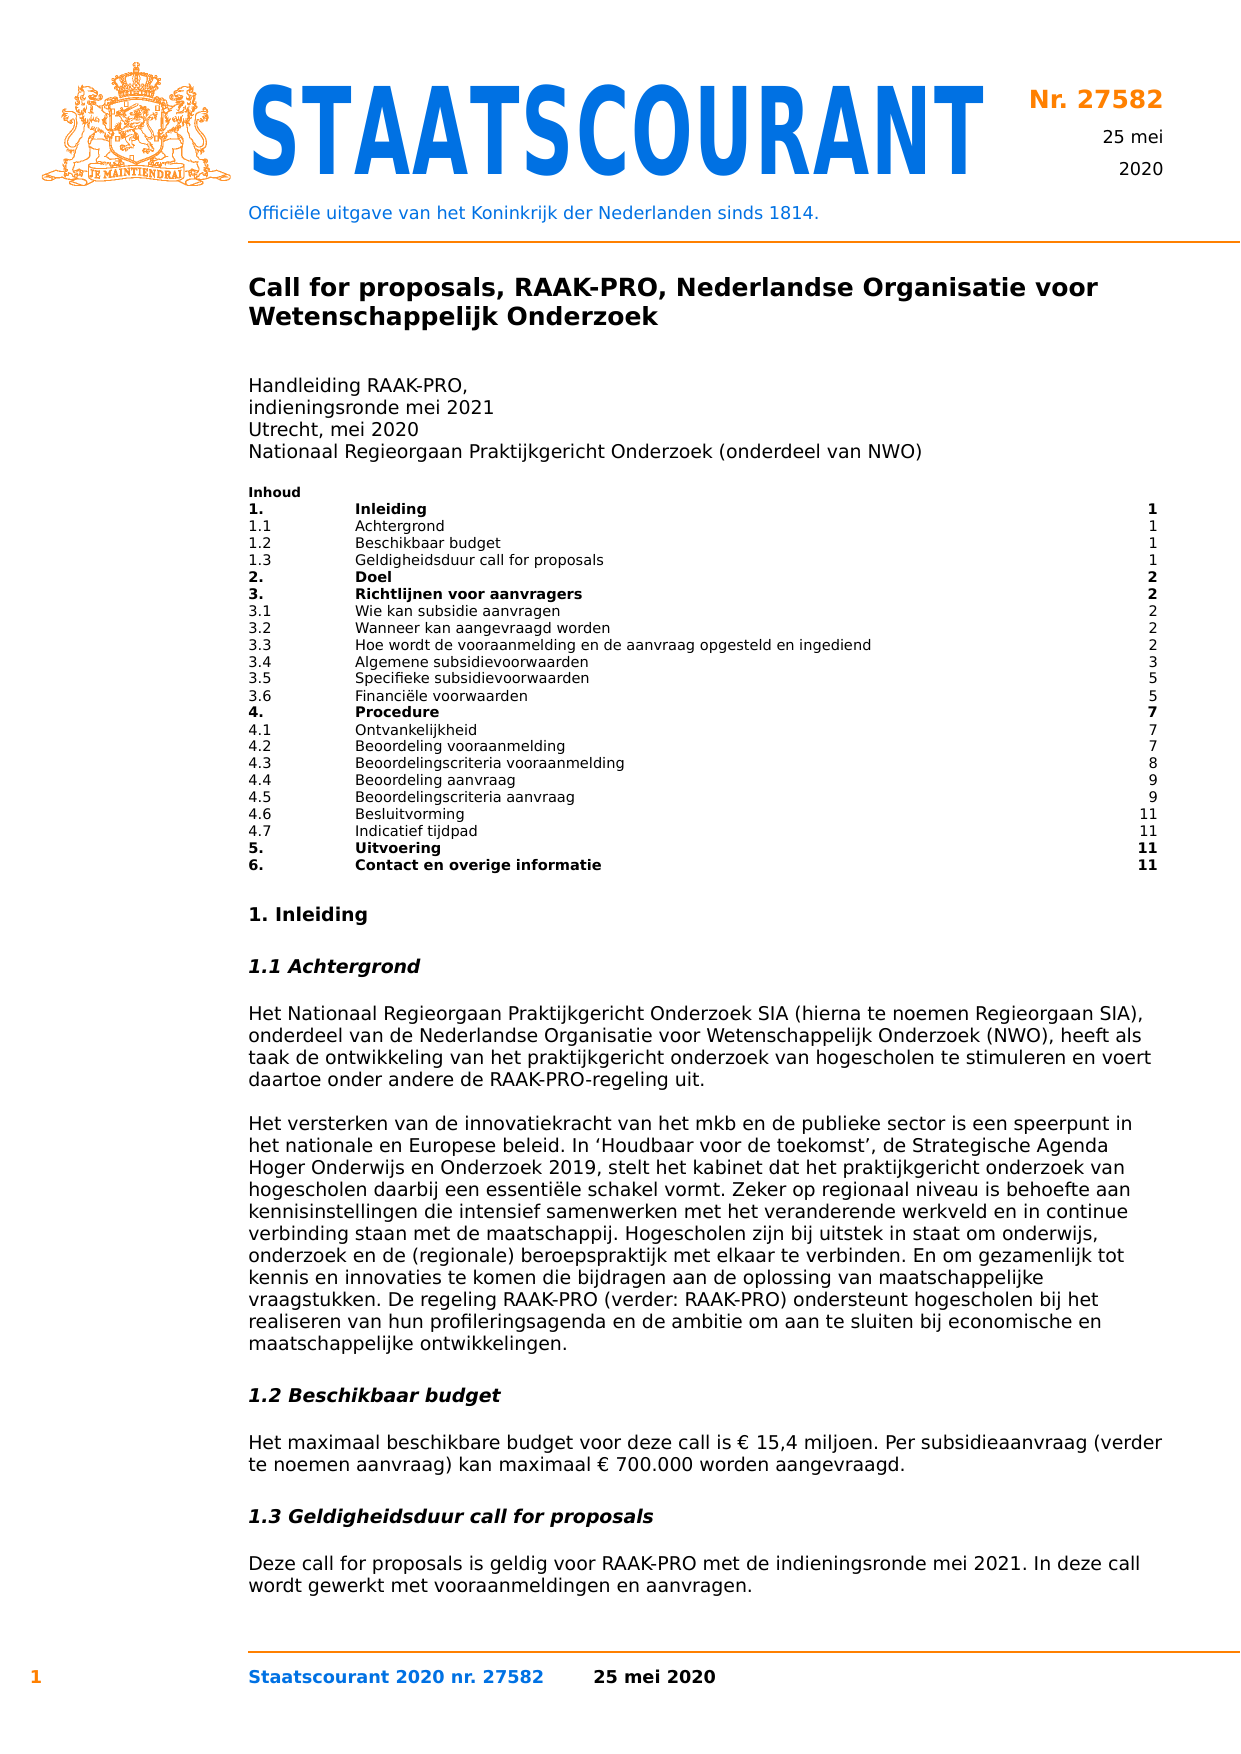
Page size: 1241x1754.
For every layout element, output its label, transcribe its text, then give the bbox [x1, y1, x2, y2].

table_cell 4.7 [248, 823, 349, 840]
table_cell 2 [1000, 620, 1163, 636]
table_cell 4.2 [248, 738, 349, 755]
table_cell 2 [1000, 603, 1163, 619]
text Het versterken van de innovatiekracht van het mkb en de publieke sector is een speerpunt in het nationale en Europese beleid. In ‘Houdbaar voor de toekomst’, de Strategische Agenda Hoger Onderwijs en Onderzoek 2019, stelt het kabinet dat het praktijkgericht onderzoek van hogescholen daarbij een essentiële schakel vormt. Zeker op regionaal niveau is behoefte aan kennisinstellingen die intensief samenwerken met het veranderende werkveld en in continue verbinding staan met de maatschappij. Hogescholen zijn bij uitstek in staat om onderwijs, onderzoek en de (regionale) beroepspraktijk met elkaar te verbinden. En om gezamenlijk tot kennis en innovaties te komen die bijdragen aan de oplossing van maatschappelijke vraagstukken. De regeling RAAK-PRO (verder: RAAK-PRO) ondersteunt hogescholen bij het realiseren van hun profileringsagenda en de ambitie om aan te sluiten bij economische en maatschappelijke ontwikkelingen. [248, 1113, 1163, 1355]
table_cell 1 [1000, 501, 1163, 518]
table_cell 11 [1000, 857, 1163, 874]
table_cell 3.6 [248, 688, 349, 704]
table_cell 2 [1000, 586, 1163, 602]
table_cell Inleiding [349, 501, 1000, 518]
table_cell 9 [1000, 789, 1163, 806]
table_cell 2020 [998, 153, 1240, 203]
text Utrecht, mei 2020 [248, 419, 1163, 441]
table_cell 1. [248, 501, 349, 518]
table_cell 11 [1000, 806, 1163, 823]
picture [41, 62, 231, 186]
table_cell Beoordelingscriteria aanvraag [349, 789, 1000, 806]
table_cell Indicatief tijdpad [349, 823, 1000, 840]
table_cell 4.3 [248, 755, 349, 772]
table_cell 5 [1000, 688, 1163, 704]
table_cell Procedure [349, 704, 1000, 721]
table_cell 7 [1000, 721, 1163, 738]
table_cell Contact en overige informatie [349, 857, 1000, 874]
table_cell 3.4 [248, 654, 349, 670]
table_cell Algemene subsidievoorwaarden [349, 654, 1000, 670]
text Het maximaal beschikbare budget voor deze call is € 15,4 miljoen. Per subsidieaanvraag (verder te noemen aanvraag) kan maximaal € 700.000 worden aangevraagd. [248, 1432, 1163, 1476]
table_cell Beoordeling aanvraag [349, 772, 1000, 789]
table_cell 1 [1000, 535, 1163, 552]
table_cell Specifieke subsidievoorwaarden [349, 670, 1000, 687]
table_cell 6. [248, 857, 349, 874]
table_cell 4.1 [248, 721, 349, 738]
table_cell 1.1 [248, 518, 349, 534]
text Deze call for proposals is geldig voor RAAK-PRO met de indieningsronde mei 2021. In deze call wordt gewerkt met vooraanmeldingen en aanvragen. [248, 1553, 1163, 1597]
table_cell Uitvoering [349, 840, 1000, 857]
subtitle 1. Inleiding [248, 904, 1163, 926]
table_cell 4. [248, 704, 349, 721]
subtitle Call for proposals, RAAK-PRO, Nederlandse Organisatie voor Wetenschappelijk Onderzoek [248, 273, 1163, 331]
table_cell 1.3 [248, 552, 349, 568]
table_cell Beoordeling vooraanmelding [349, 738, 1000, 755]
table_cell 3.5 [248, 670, 349, 687]
table_cell Achtergrond [349, 518, 1000, 534]
table_cell 25 mei [998, 121, 1240, 153]
table_cell Richtlijnen voor aanvragers [349, 586, 1000, 602]
table_cell 3. [248, 586, 349, 602]
table_cell 1.2 [248, 535, 349, 552]
table_header [25, 62, 248, 241]
table_cell Financiële voorwaarden [349, 688, 1000, 704]
table_cell 2 [1000, 636, 1163, 653]
table_header Nr. 27582 [998, 62, 1240, 121]
table_cell 5 [1000, 670, 1163, 687]
table_cell Doel [349, 569, 1000, 586]
table_cell 1 [1000, 518, 1163, 534]
table_cell 4.4 [248, 772, 349, 789]
table_cell Ontvankelijkheid [349, 721, 1000, 738]
table_cell 11 [1000, 823, 1163, 840]
table_cell 1 [1000, 552, 1163, 568]
table_cell 9 [1000, 772, 1163, 789]
table_cell 3 [1000, 654, 1163, 670]
table_cell 8 [1000, 755, 1163, 772]
subtitle 1.2 Beschikbaar budget [248, 1385, 1163, 1407]
table_cell 2. [248, 569, 349, 586]
table_cell Beoordelingscriteria vooraanmelding [349, 755, 1000, 772]
table_cell 4.5 [248, 789, 349, 806]
table_cell Wie kan subsidie aanvragen [349, 603, 1000, 619]
text Het Nationaal Regieorgaan Praktijkgericht Onderzoek SIA (hierna te noemen Regieorgaan SIA), onderdeel van de Nederlandse Organisatie voor Wetenschappelijk Onderzoek (NWO), heeft als taak de ontwikkeling van het praktijkgericht onderzoek van hogescholen te stimuleren en voert daartoe onder andere de RAAK-PRO-regeling uit. [248, 1003, 1163, 1091]
table_cell Officiële uitgave van het Koninkrijk der Nederlanden sinds 1814. [248, 203, 1240, 241]
table_cell 3.2 [248, 620, 349, 636]
table_cell Wanneer kan aangevraagd worden [349, 620, 1000, 636]
table_cell 3.1 [248, 603, 349, 619]
table_cell 4.6 [248, 806, 349, 823]
table_cell 2 [1000, 569, 1163, 586]
table_cell Geldigheidsduur call for proposals [349, 552, 1000, 568]
table_cell Hoe wordt de vooraanmelding en de aanvraag opgesteld en ingediend [349, 636, 1000, 653]
table_cell Besluitvorming [349, 806, 1000, 823]
table_cell 3.3 [248, 636, 349, 653]
subtitle 1.3 Geldigheidsduur call for proposals [248, 1506, 1163, 1528]
text Handleiding RAAK-PRO, [248, 375, 1163, 397]
table_header STAATSCOURANT [248, 62, 998, 203]
table_cell 5. [248, 840, 349, 857]
table_cell 7 [1000, 738, 1163, 755]
text indieningsronde mei 2021 [248, 397, 1163, 419]
table_cell 11 [1000, 840, 1163, 857]
text Nationaal Regieorgaan Praktijkgericht Onderzoek (onderdeel van NWO) [248, 441, 1163, 463]
table_cell 7 [1000, 704, 1163, 721]
table_cell Beschikbaar budget [349, 535, 1000, 552]
table_header Inhoud [248, 485, 1163, 501]
subtitle 1.1 Achtergrond [248, 956, 1163, 978]
